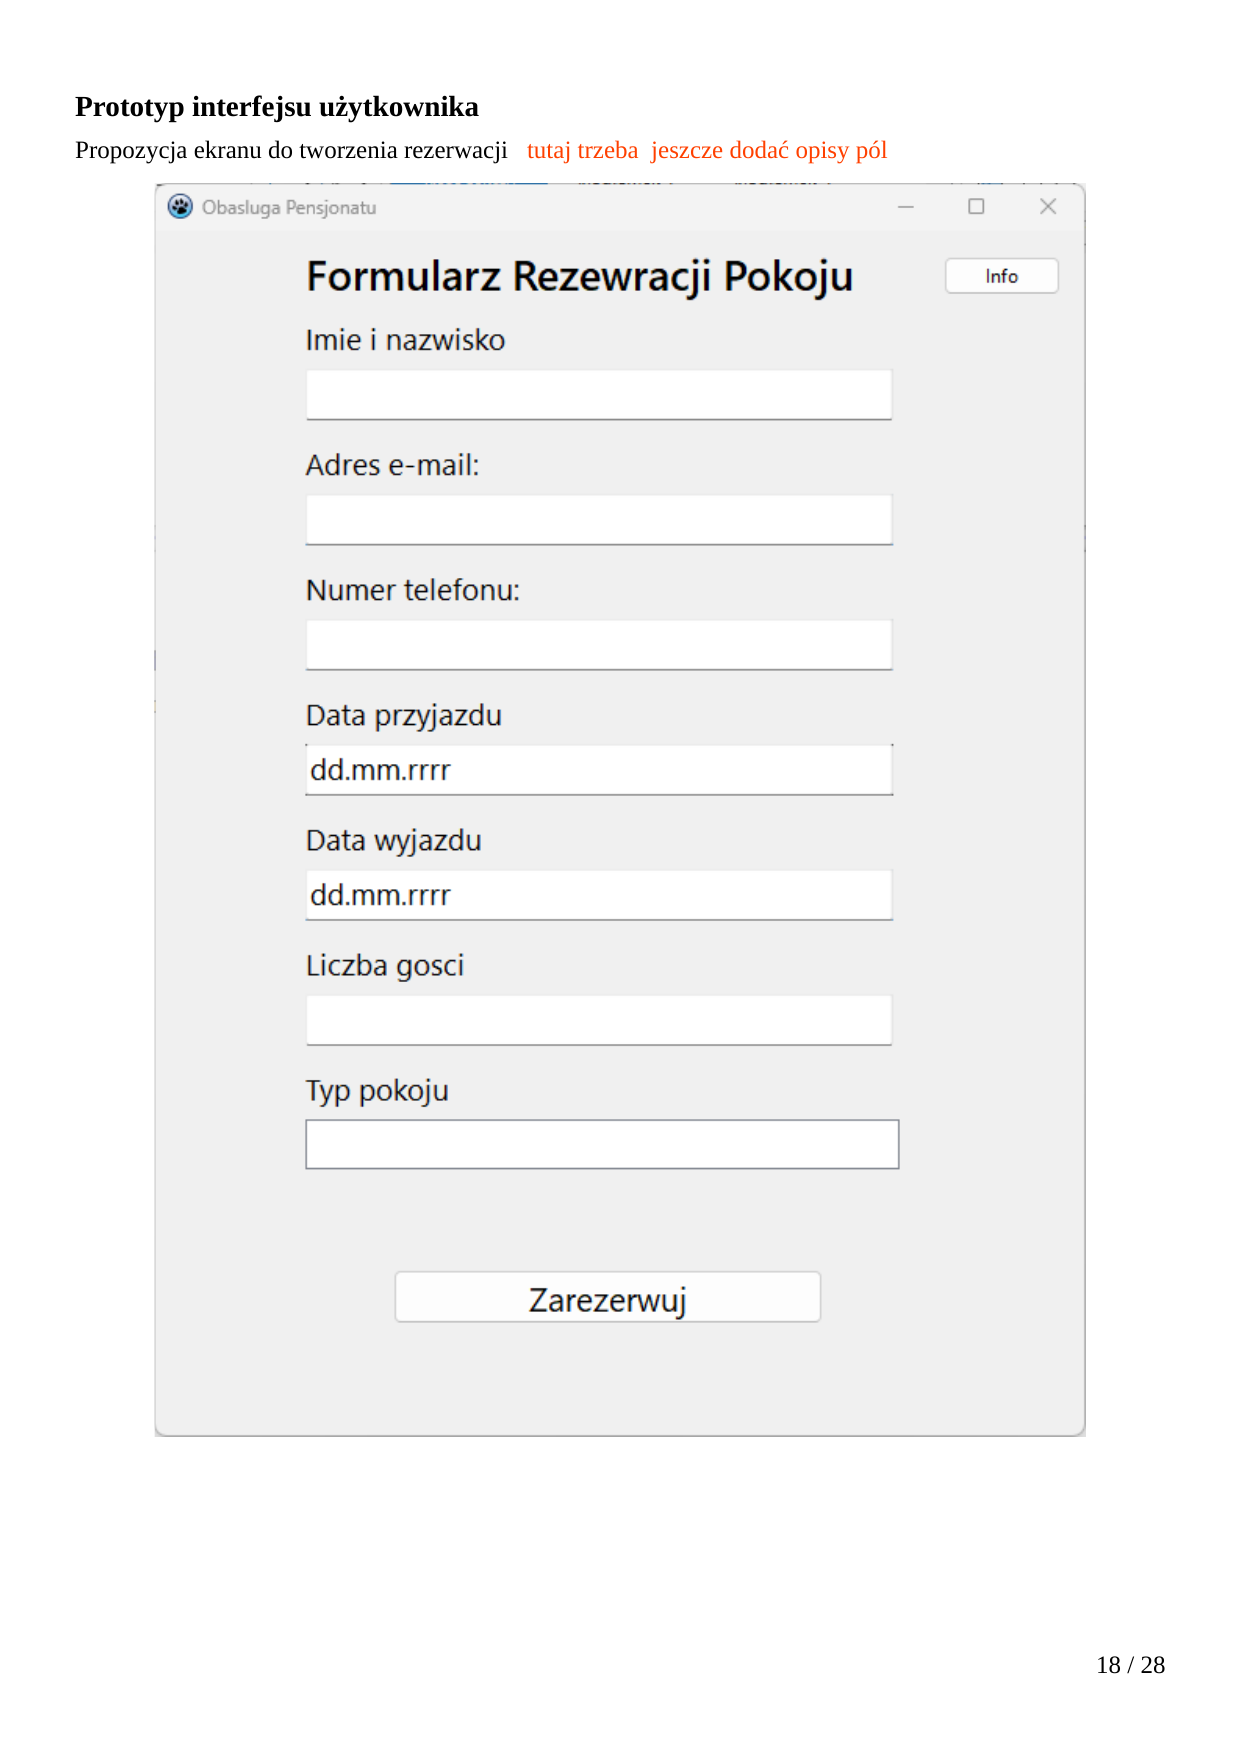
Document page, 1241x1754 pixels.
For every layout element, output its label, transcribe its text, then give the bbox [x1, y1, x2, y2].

text Propozycja ekranu do tworzenia rezerwacji tutaj trzeba jeszcze dodać opisy pól [75, 136, 1165, 164]
subtitle Prototyp interfejsu użytkownika [75, 89, 1165, 123]
picture [154, 183, 1086, 1437]
